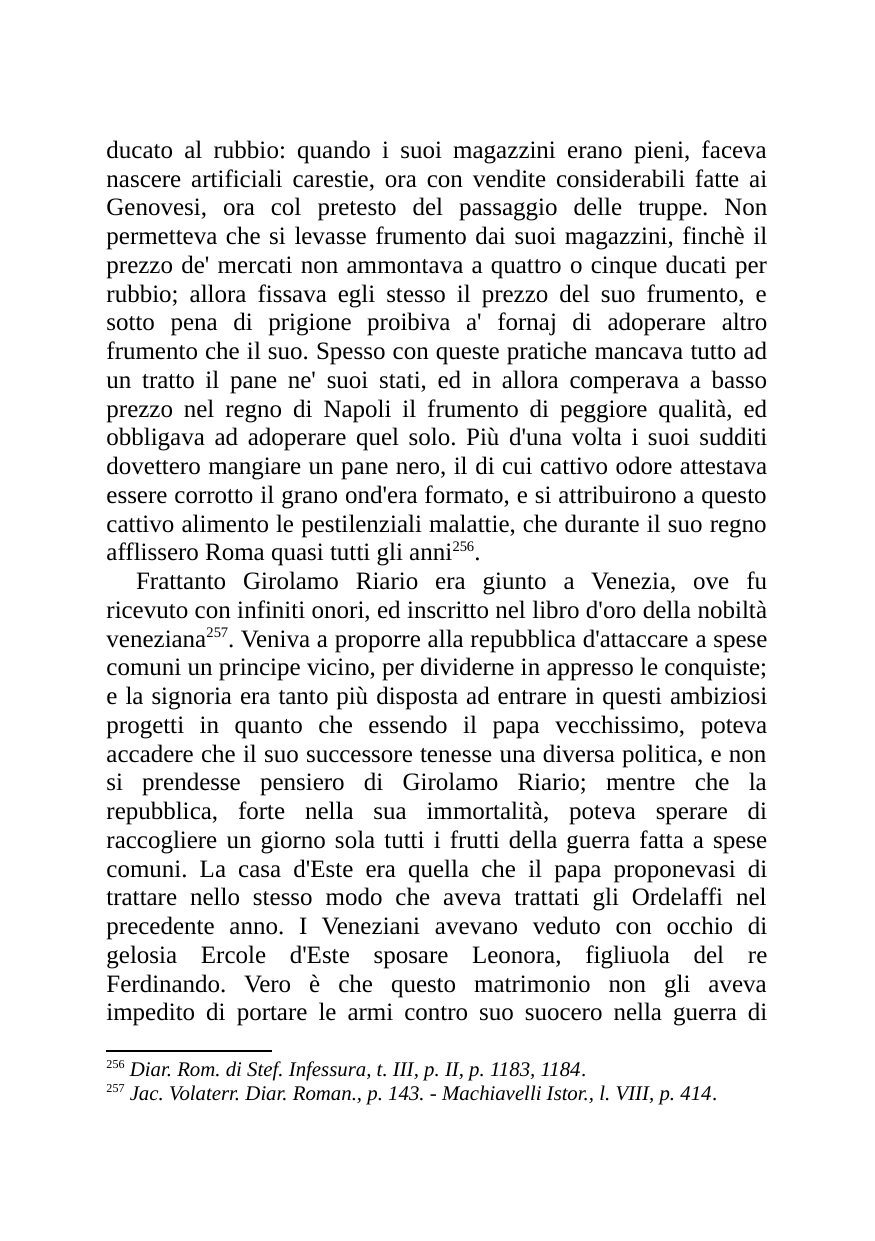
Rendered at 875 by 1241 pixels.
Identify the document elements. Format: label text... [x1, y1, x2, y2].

text Frattanto Girolamo Riario era giunto a Venezia, ove fu ricevuto con infiniti onori, ed inscritto nel libro d'oro della nobiltà veneziana. Veniva a proporre alla repubblica d'attaccare a spese comuni un principe vicino, per dividerne in appresso le conquiste; e la signoria era tanto più disposta ad entrare in questi ambiziosi progetti in quanto che essendo il papa vecchissimo, poteva accadere che il suo successore tenesse una diversa politica, e non si prendesse pensiero di Girolamo Riario; mentre che la repubblica, forte nella sua immortalità, poteva sperare di raccogliere un giorno sola tutti i frutti della guerra fatta a spese comuni. La casa d'Este era quella che il papa proponevasi di trattare nello stesso modo che aveva trattati gli Ordelaffi nel precedente anno. I Veneziani avevano veduto con occhio di gelosia Ercole d'Este sposare Leonora, figliuola del re Ferdinando. Vero è che questo matrimonio non gli aveva impedito di portare le armi contro suo suocero nella guerra di [106, 566, 768, 1026]
text Jac. Volaterr. Diar. Roman., p. 143. - Machiavelli Istor., l. VIII, p. 414. [106, 1081, 768, 1105]
text Diar. Rom. di Stef. Infessura, t. III, p. II, p. 1183, 1184. [106, 1057, 768, 1081]
text ducato al rubbio: quando i suoi magazzini erano pieni, faceva nascere artificiali carestie, ora con vendite considerabili fatte ai Genovesi, ora col pretesto del passaggio delle truppe. Non permetteva che si levasse frumento dai suoi magazzini, finchè il prezzo de' mercati non ammontava a quattro o cinque ducati per rubbio; allora fissava egli stesso il prezzo del suo frumento, e sotto pena di prigione proibiva a' fornaj di adoperare altro frumento che il suo. Spesso con queste pratiche mancava tutto ad un tratto il pane ne' suoi stati, ed in allora comperava a basso prezzo nel regno di Napoli il frumento di peggiore qualità, ed obbligava ad adoperare quel solo. Più d'una volta i suoi sudditi dovettero mangiare un pane nero, il di cui cattivo odore attestava essere corrotto il grano ond'era formato, e si attribuirono a questo cattivo alimento le pestilenziali malattie, che durante il suo regno afflissero Roma quasi tutti gli anni. [106, 135, 768, 566]
